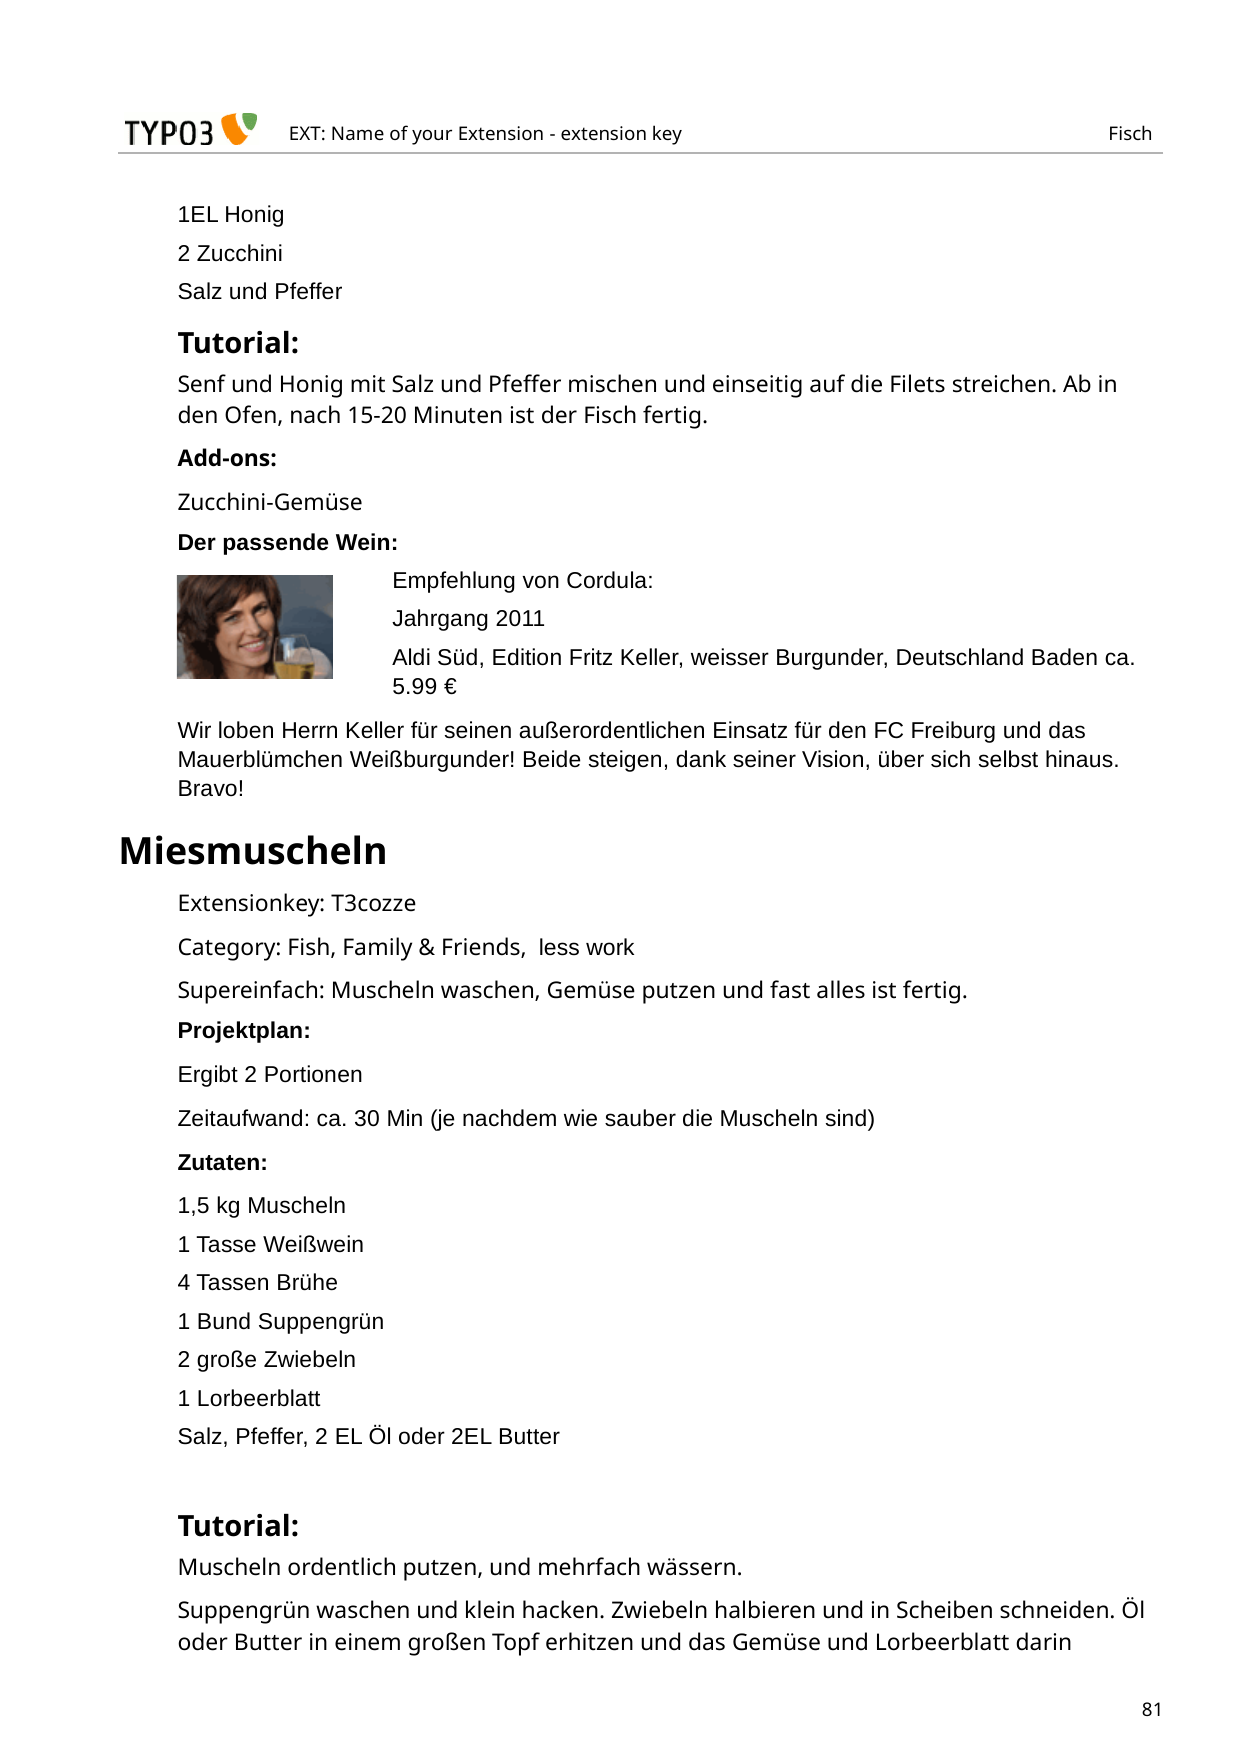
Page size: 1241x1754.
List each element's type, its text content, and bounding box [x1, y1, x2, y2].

picture [124, 112, 260, 145]
text Extensionkey: T3cozze [177, 887, 1163, 918]
subtitle Tutorial: [177, 322, 1163, 362]
text 4 Tassen Brühe [177, 1269, 1163, 1296]
text Aldi Süd, Edition Fritz Keller, weisser Burgunder, Deutschland Baden ca. 5.99 € [177, 644, 1163, 699]
text Salz, Pfeffer, 2 EL Öl oder 2EL Butter [177, 1423, 1163, 1449]
text Jahrgang 2011 [333, 606, 1163, 632]
text Empfehlung von Cordula: [177, 567, 1163, 593]
text 1 Bund Suppengrün [177, 1308, 1163, 1334]
text Category: Fish, Family & Friends, less work [177, 931, 1163, 962]
text Zeitaufwand: ca. 30 Min (je nachdem wie sauber die Muscheln sind) [177, 1105, 1163, 1131]
text 1EL Honig [177, 202, 1163, 228]
text Senf und Honig mit Salz und Pfeffer mischen und einseitig auf die Filets streichen. Ab in den Ofen, nach 15-20 Minuten ist der Fisch fertig. [177, 368, 1163, 430]
text 1,5 kg Muscheln [177, 1193, 1163, 1219]
text Add-ons: [177, 442, 1163, 473]
text 2 Zucchini [177, 240, 1163, 266]
text Zucchini-Gemüse [177, 486, 1163, 517]
text Der passende Wein: [177, 529, 1163, 555]
text Suppengrün waschen und klein hacken. Zwiebeln halbieren und in Scheiben schneiden. Öl oder Butter in einem großen Topf erhitzen und das Gemüse und Lorbeerblatt darin [177, 1594, 1163, 1656]
text 1 Tasse Weißwein [177, 1231, 1163, 1257]
text Salz und Pfeffer [177, 278, 1163, 304]
subtitle Tutorial: [177, 1506, 1163, 1545]
text Ergibt 2 Portionen [177, 1061, 1163, 1087]
subtitle Miesmuscheln [118, 824, 1163, 876]
text Supereinfach: Muscheln waschen, Gemüse putzen und fast alles ist fertig. [177, 974, 1163, 1005]
picture [176, 575, 333, 679]
text Wir loben Herrn Keller für seinen außerordentlichen Einsatz für den FC Freiburg und das Mauerblümchen Weißburgunder! Beide steigen, dank seiner Vision, über sich selbst hinaus. Bravo! [177, 717, 1163, 801]
text Muscheln ordentlich putzen, und mehrfach wässern. [177, 1551, 1163, 1582]
text 2 große Zwiebeln [177, 1346, 1163, 1372]
text Zutaten: [177, 1149, 1163, 1175]
text 1 Lorbeerblatt [177, 1385, 1163, 1411]
text Projektplan: [177, 1018, 1163, 1044]
